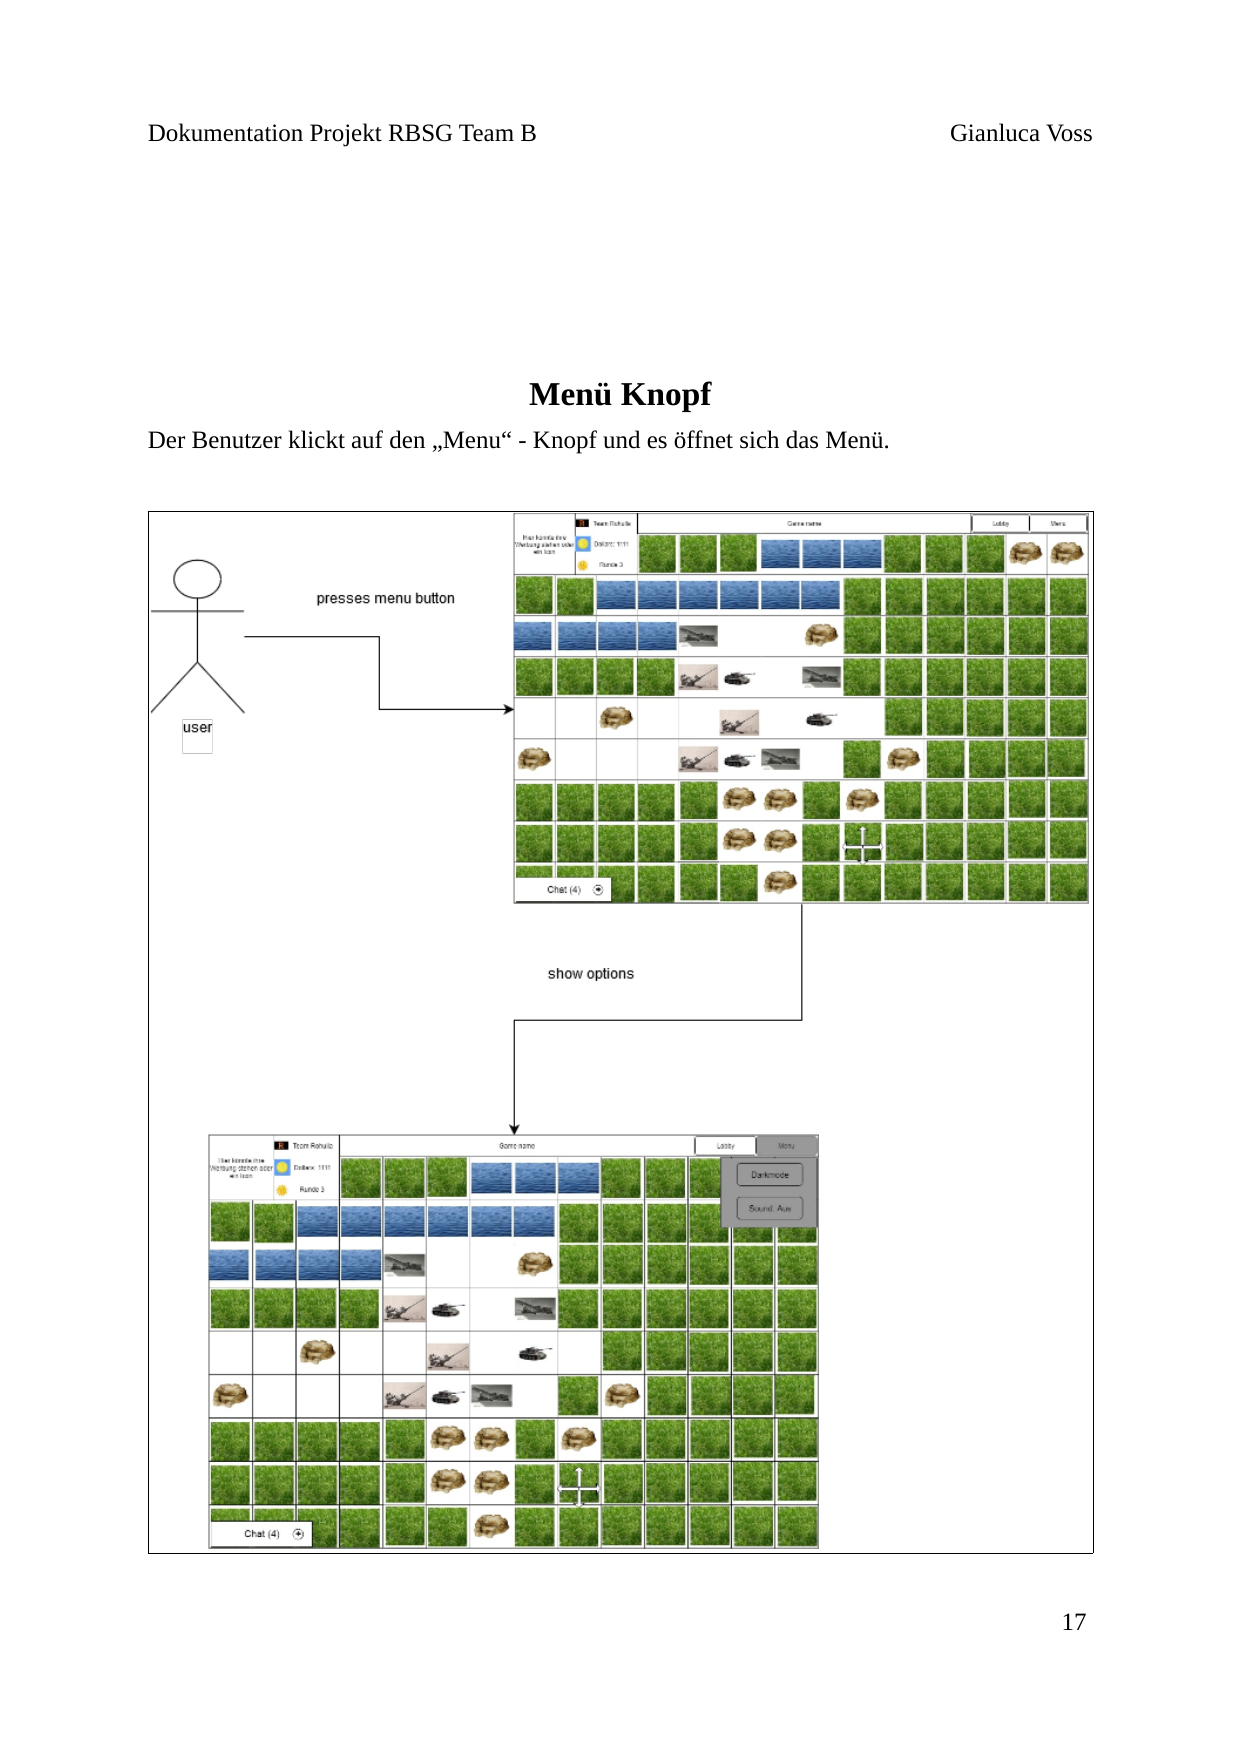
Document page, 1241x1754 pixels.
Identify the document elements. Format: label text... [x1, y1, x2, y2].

picture [150, 513, 1090, 1550]
text Der Benutzer klickt auf den „Menu“ - Knopf und es öffnet sich das Menü. [148, 425, 1093, 453]
subtitle Menü Knopf [148, 374, 1093, 412]
